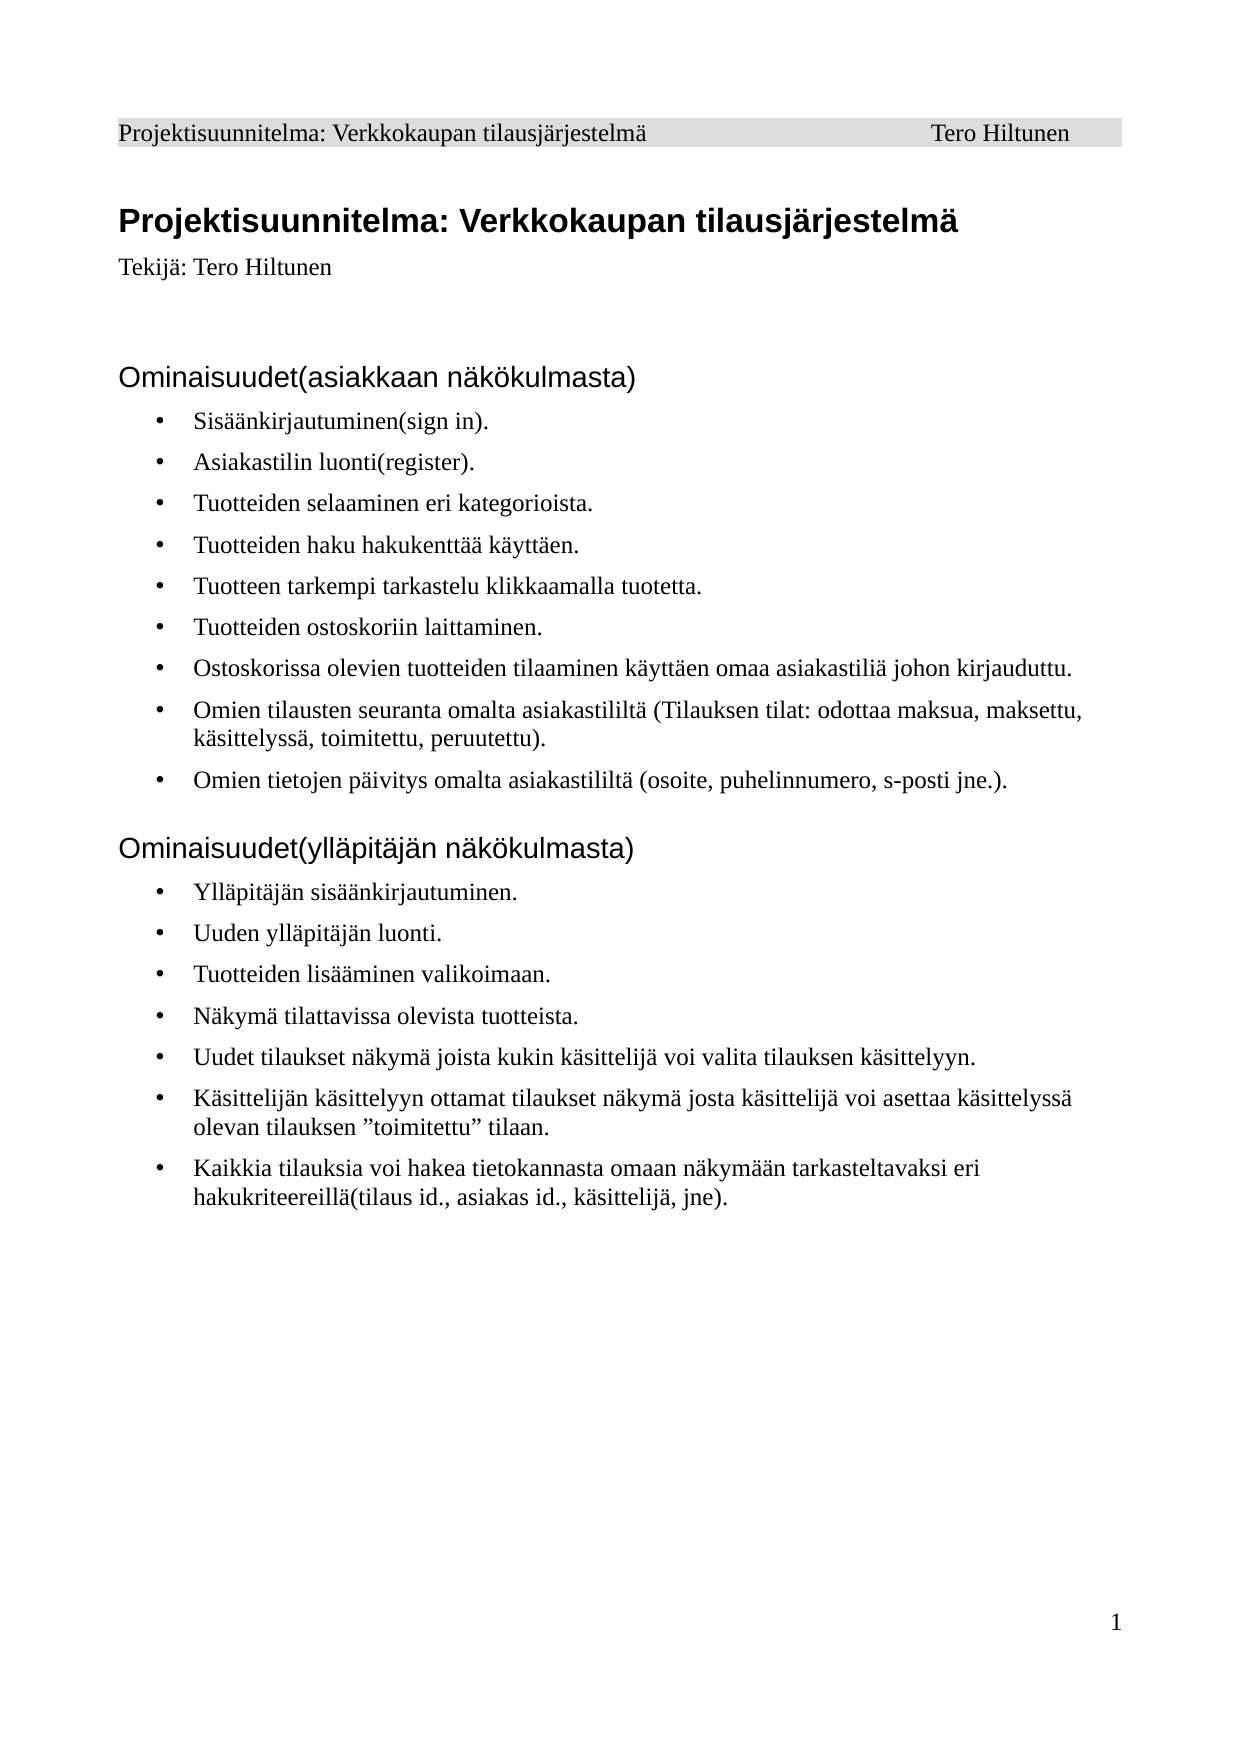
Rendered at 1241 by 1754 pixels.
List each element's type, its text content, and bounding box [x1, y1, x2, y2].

list Tuotteen tarkempi tarkastelu klikkaamalla tuotetta. [156, 571, 1122, 600]
list Uuden ylläpitäjän luonti. [156, 918, 1122, 947]
list Tuotteiden ostoskoriin laittaminen. [156, 612, 1122, 641]
list Tuotteiden selaaminen eri kategorioista. [156, 488, 1122, 517]
subtitle Ominaisuudet(asiakkaan näkökulmasta) [118, 360, 1122, 393]
list Omien tilausten seuranta omalta asiakastililtä (Tilauksen tilat: odottaa maksua, maksettu, käsittelyssä, toimitettu, peruutettu). [156, 695, 1122, 752]
list Tuotteiden haku hakukenttää käyttäen. [156, 530, 1122, 558]
list Tuotteiden lisääminen valikoimaan. [156, 959, 1122, 988]
subtitle Projektisuunnitelma: Verkkokaupan tilausjärjestelmä [118, 201, 1122, 240]
text Tekijä: Tero Hiltunen [118, 252, 1122, 281]
list Omien tietojen päivitys omalta asiakastililtä (osoite, puhelinnumero, s-posti jne.). [156, 765, 1122, 793]
list Uudet tilaukset näkymä joista kukin käsittelijä voi valita tilauksen käsittelyyn. [156, 1042, 1122, 1071]
subtitle Ominaisuudet(ylläpitäjän näkökulmasta) [118, 831, 1122, 864]
list Asiakastilin luonti(register). [156, 447, 1122, 476]
list Käsittelijän käsittelyyn ottamat tilaukset näkymä josta käsittelijä voi asettaa käsittelyssä olevan tilauksen ”toimitettu” tilaan. [156, 1083, 1122, 1141]
list Näkymä tilattavissa olevista tuotteista. [156, 1001, 1122, 1029]
list Kaikkia tilauksia voi hakea tietokannasta omaan näkymään tarkasteltavaksi eri hakukriteereillä(tilaus id., asiakas id., käsittelijä, jne). [156, 1153, 1122, 1211]
list Sisäänkirjautuminen(sign in). [156, 406, 1122, 435]
list Ylläpitäjän sisäänkirjautuminen. [156, 877, 1122, 906]
list Ostoskorissa olevien tuotteiden tilaaminen käyttäen omaa asiakastiliä johon kirjauduttu. [156, 653, 1122, 682]
